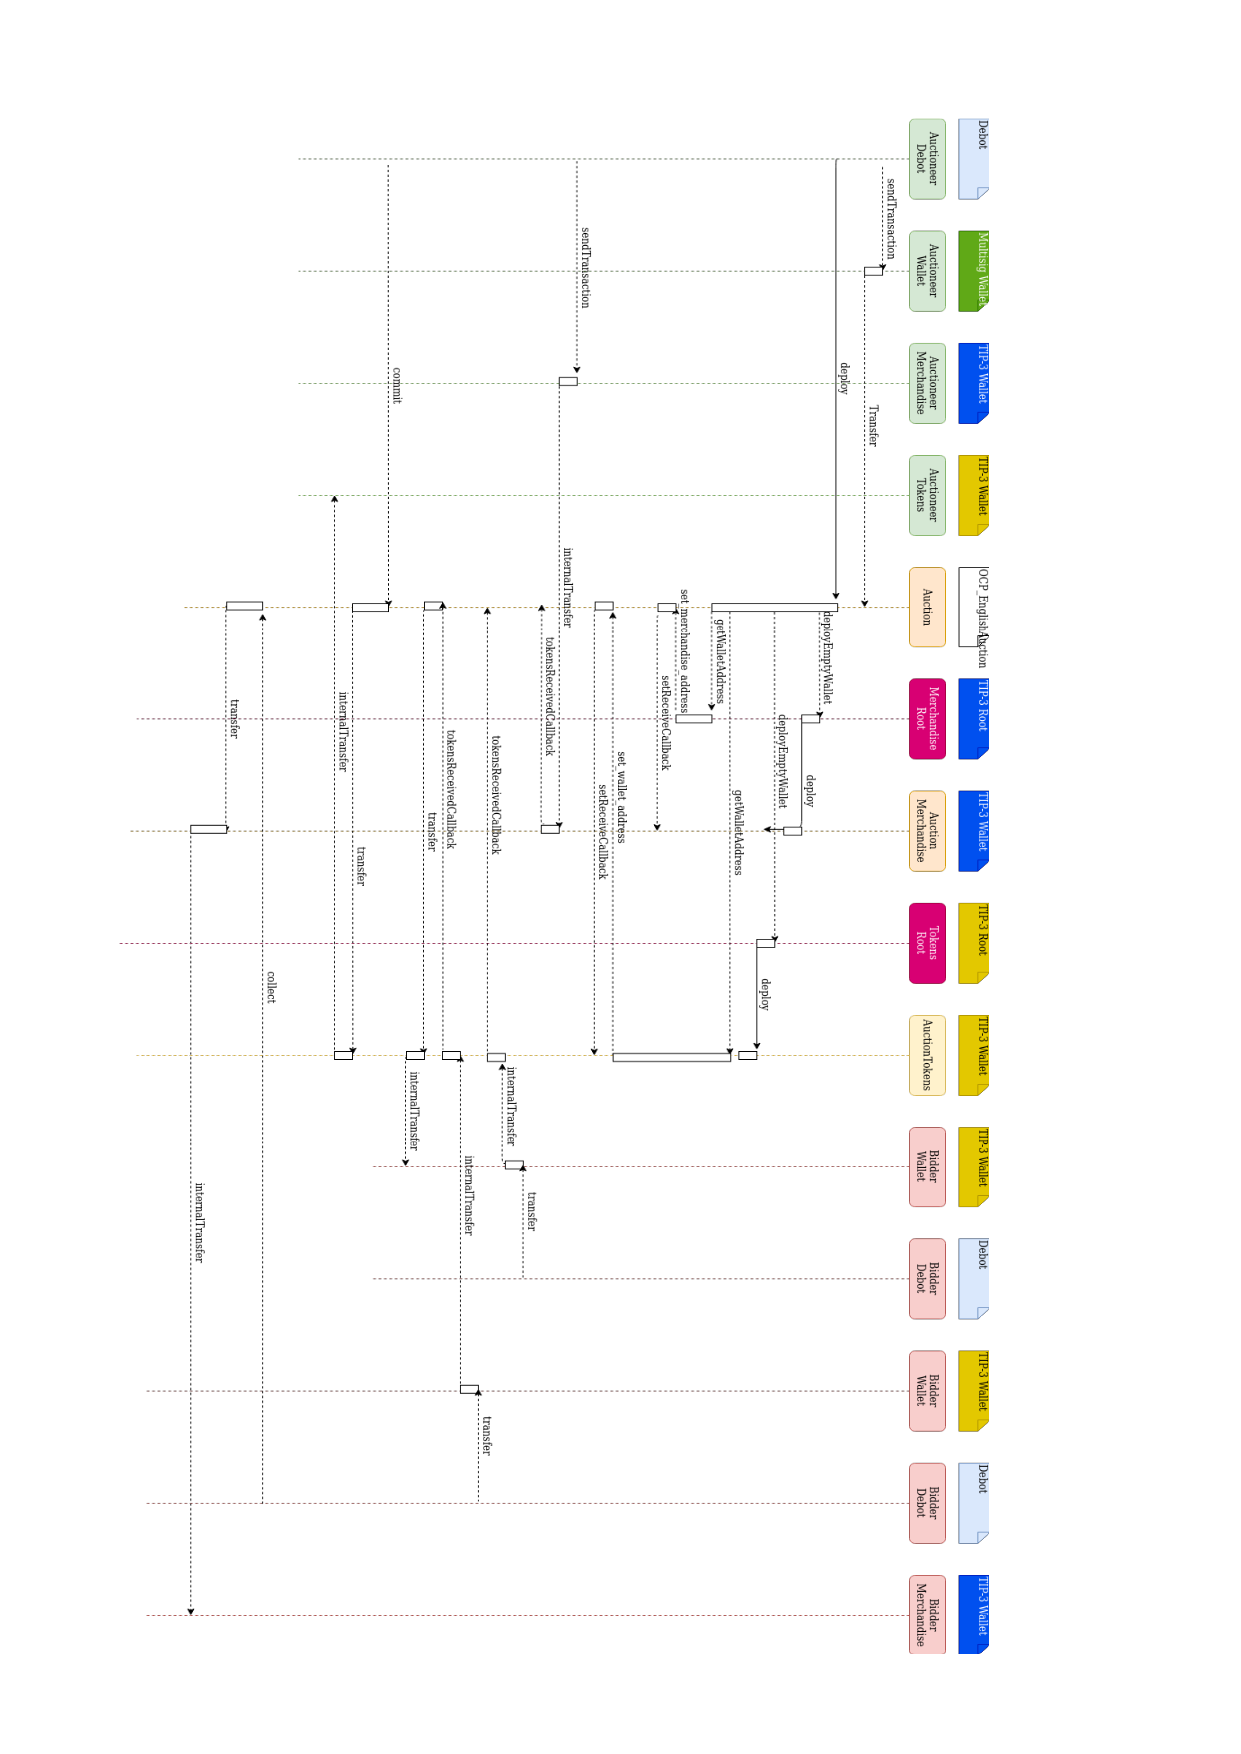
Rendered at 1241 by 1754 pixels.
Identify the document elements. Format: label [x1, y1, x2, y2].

picture [120, 120, 989, 1654]
